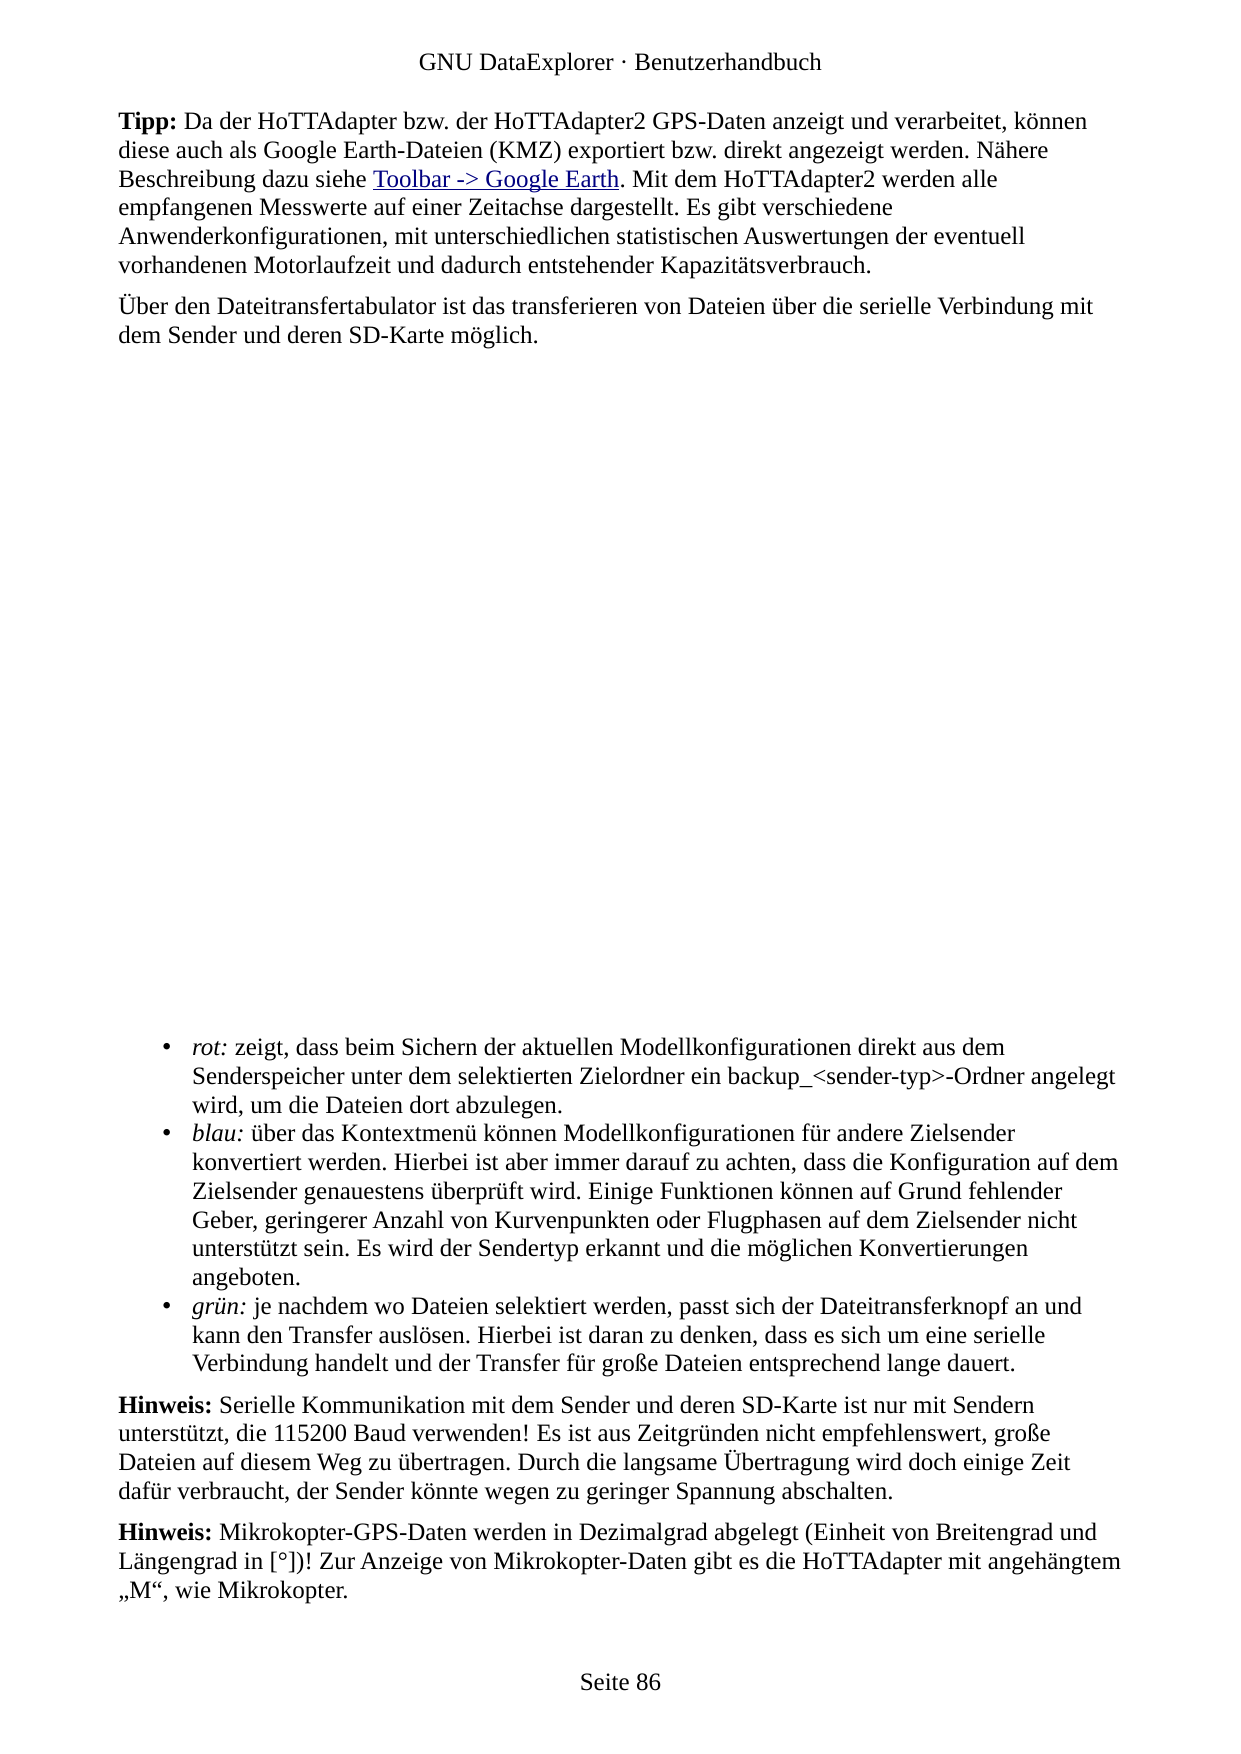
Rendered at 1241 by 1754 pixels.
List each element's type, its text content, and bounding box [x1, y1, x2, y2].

text Tipp: Da der HoTTAdapter bzw. der HoTTAdapter2 GPS-Daten anzeigt und verarbeitet, können diese auch als Google Earth-Dateien (KMZ) exportiert bzw. direkt angezeigt werden. Nähere Beschreibung dazu siehe Toolbar -> Google Earth. Mit dem HoTTAdapter2 werden alle empfangenen Messwerte auf einer Zeitachse dargestellt. Es gibt verschiedene Anwenderkonfigurationen, mit unterschiedlichen statistischen Auswertungen der eventuell vorhandenen Motorlaufzeit und dadurch entstehender Kapazitätsverbrauch. [118, 106, 1122, 279]
text Hinweis: Serielle Kommunikation mit dem Sender und deren SD-Karte ist nur mit Sendern unterstützt, die 115200 Baud verwenden! Es ist aus Zeitgründen nicht empfehlenswert, große Dateien auf diesem Weg zu übertragen. Durch die langsame Übertragung wird doch einige Zeit dafür verbraucht, der Sender könnte wegen zu geringer Spannung abschalten. [118, 1390, 1122, 1505]
list rot: zeigt, dass beim Sichern der aktuellen Modellkonfigurationen direkt aus dem Senderspeicher unter dem selektierten Zielordner ein backup_<sender-typ>-Ordner angelegt wird, um die Dateien dort abzulegen. [162, 1032, 1122, 1118]
list grün: je nachdem wo Dateien selektiert werden, passt sich der Dateitransferknopf an und kann den Transfer auslösen. Hierbei ist daran zu denken, dass es sich um eine serielle Verbindung handelt und der Transfer für große Dateien entsprechend lange dauert. [162, 1291, 1122, 1377]
text Über den Dateitransfertabulator ist das transferieren von Dateien über die serielle Verbindung mit dem Sender und deren SD-Karte möglich. [118, 291, 1122, 349]
list blau: über das Kontextmenü können Modellkonfigurationen für andere Zielsender konvertiert werden. Hierbei ist aber immer darauf zu achten, dass die Konfiguration auf dem Zielsender genauestens überprüft wird. Einige Funktionen können auf Grund fehlender Geber, geringerer Anzahl von Kurvenpunkten oder Flugphasen auf dem Zielsender nicht unterstützt sein. Es wird der Sendertyp erkannt und die möglichen Konvertierungen angeboten. [162, 1118, 1122, 1291]
text Hinweis: Mikrokopter-GPS-Daten werden in Dezimalgrad abgelegt (Einheit von Breitengrad und Längengrad in [°])! Zur Anzeige von Mikrokopter-Daten gibt es die HoTTAdapter mit angehängtem „M“, wie Mikrokopter. [118, 1517, 1122, 1603]
